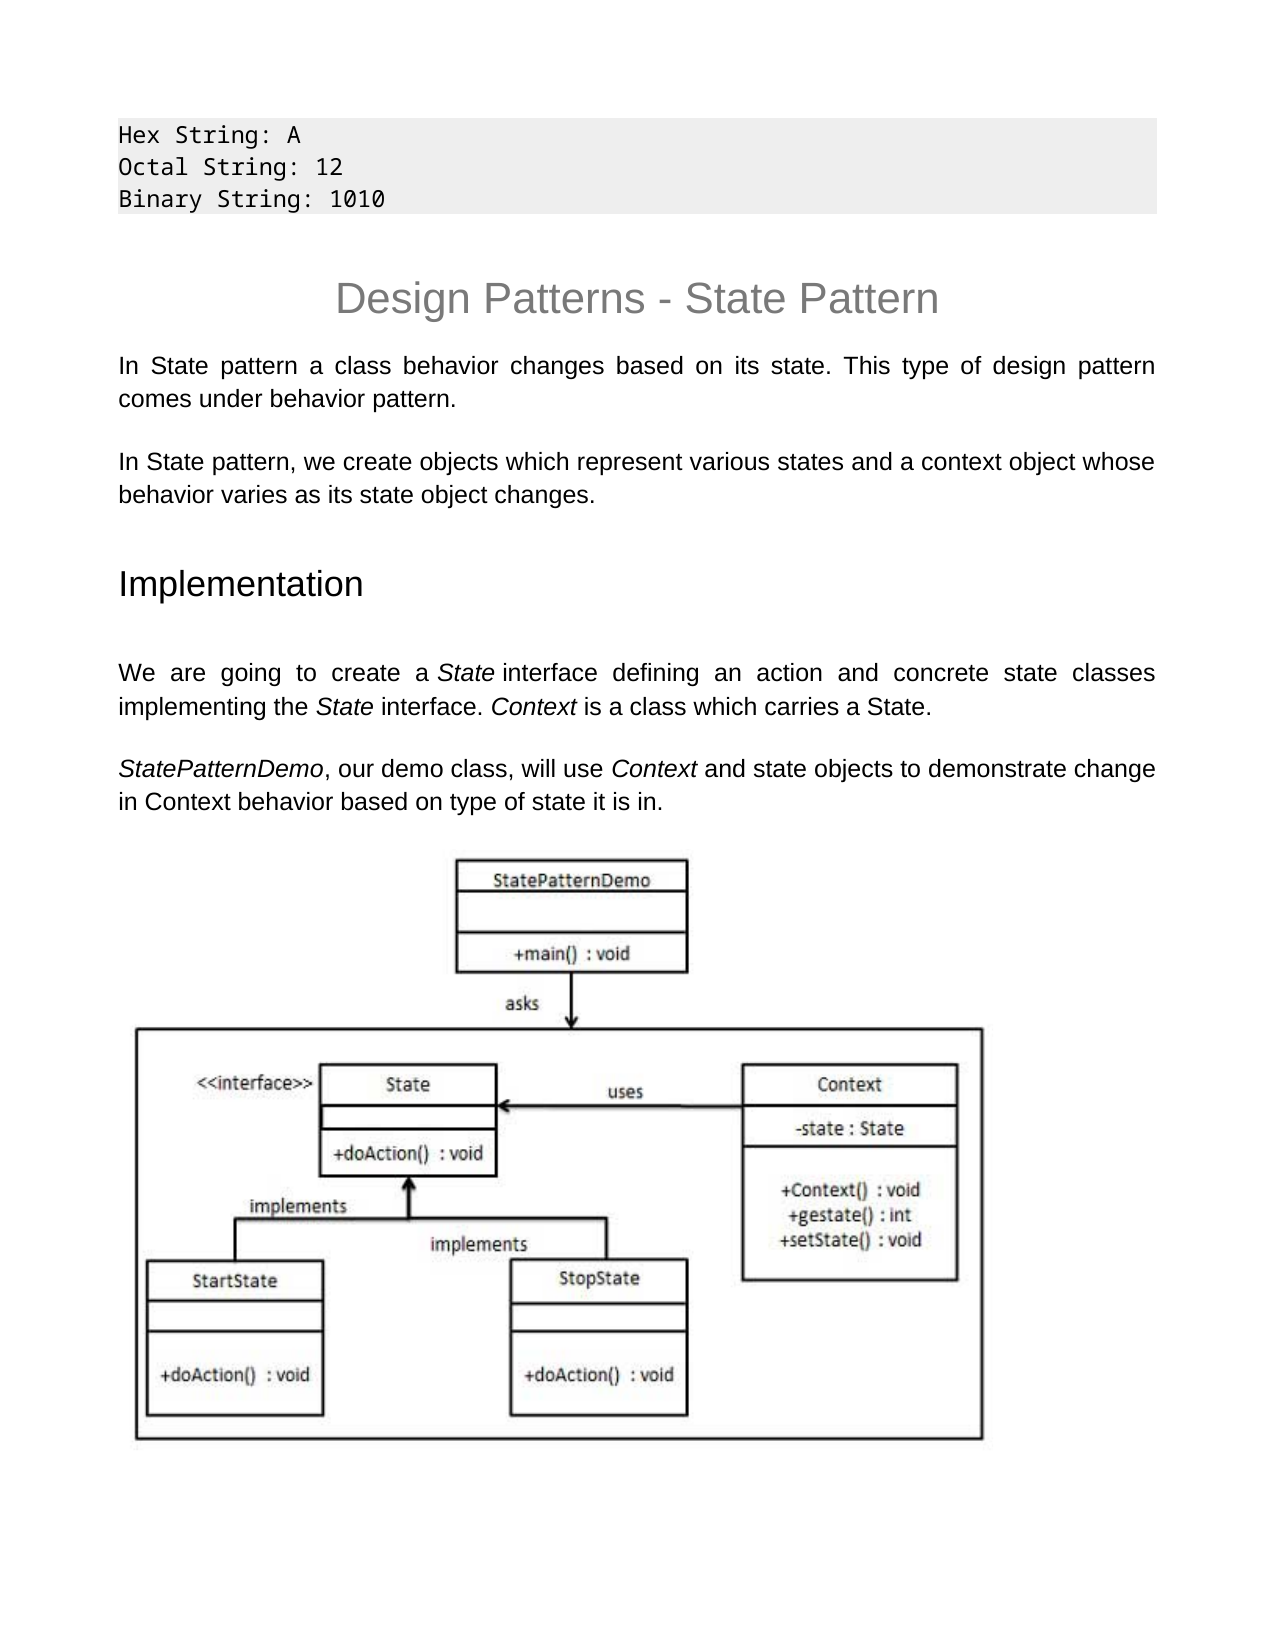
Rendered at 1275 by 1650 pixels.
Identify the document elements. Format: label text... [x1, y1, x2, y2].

text StatePatternDemo, our demo class, will use Context and state objects to demonstrate change in Context behavior based on type of state it is in. [118, 754, 1157, 816]
text Binary String: 1010 [118, 182, 1157, 214]
text Hex String: A [118, 118, 1157, 150]
text In State pattern, we create objects which represent various states and a context object whose behavior varies as its state object changes. [118, 447, 1157, 509]
picture [118, 849, 994, 1455]
text We are going to create a State interface defining an action and concrete state classes implementing the State interface. Context is a class which carries a State. [118, 658, 1157, 720]
subtitle Design Patterns - State Pattern [118, 272, 1157, 323]
subtitle Implementation [118, 563, 1157, 604]
text Octal String: 12 [118, 150, 1157, 182]
text In State pattern a class behavior changes based on its state. This type of design pattern comes under behavior pattern. [118, 351, 1157, 413]
